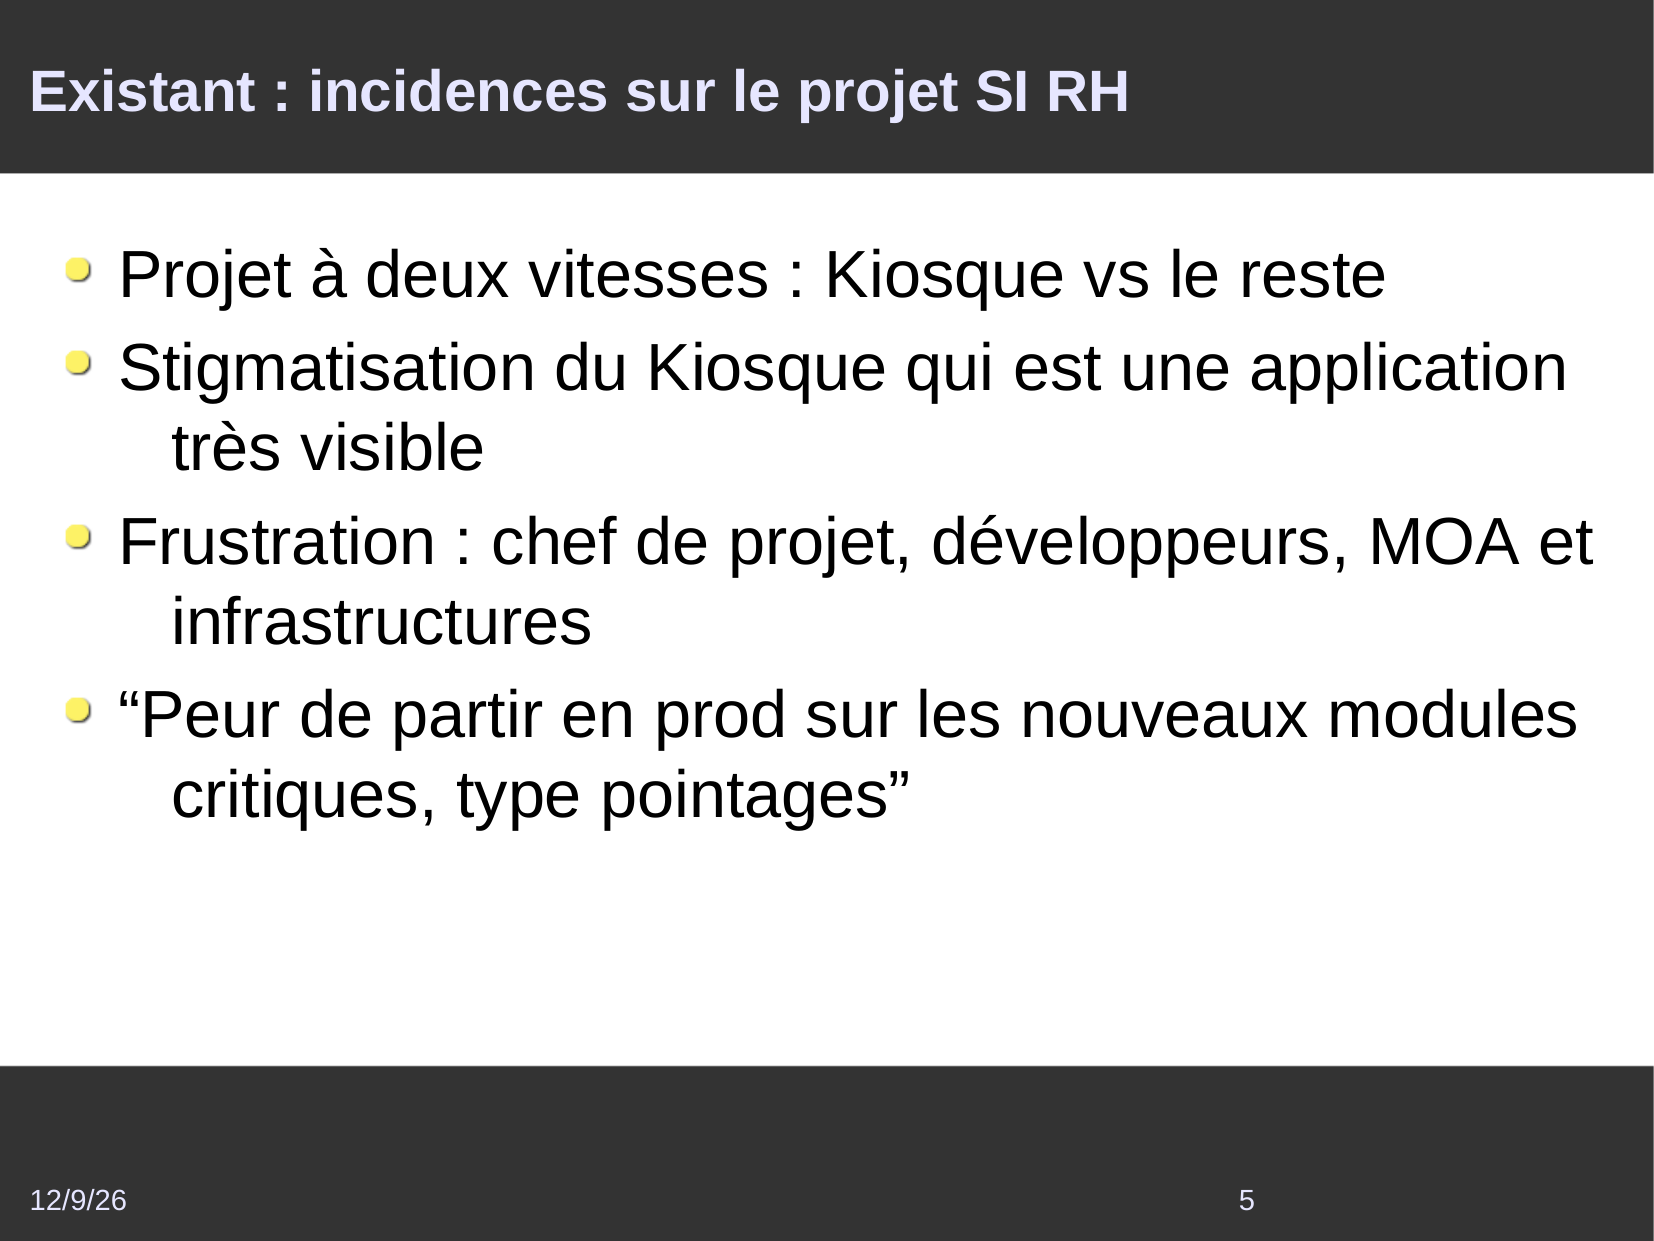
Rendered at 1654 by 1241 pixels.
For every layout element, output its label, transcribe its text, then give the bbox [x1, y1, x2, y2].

text_box [1238, 1181, 1625, 1241]
list Projet à deux vitesses : Kiosque vs le reste Stigmatisation du Kiosque qui est une application très visible Frustration : chef de projet, développeurs, MOA et infrastructures “Peur de partir en prod sur les nouveaux modules critiques, type pointages” [29, 230, 1625, 1058]
title Existant : incidences sur le projet SI RH [29, 53, 1625, 124]
text_box [29, 1181, 566, 1241]
